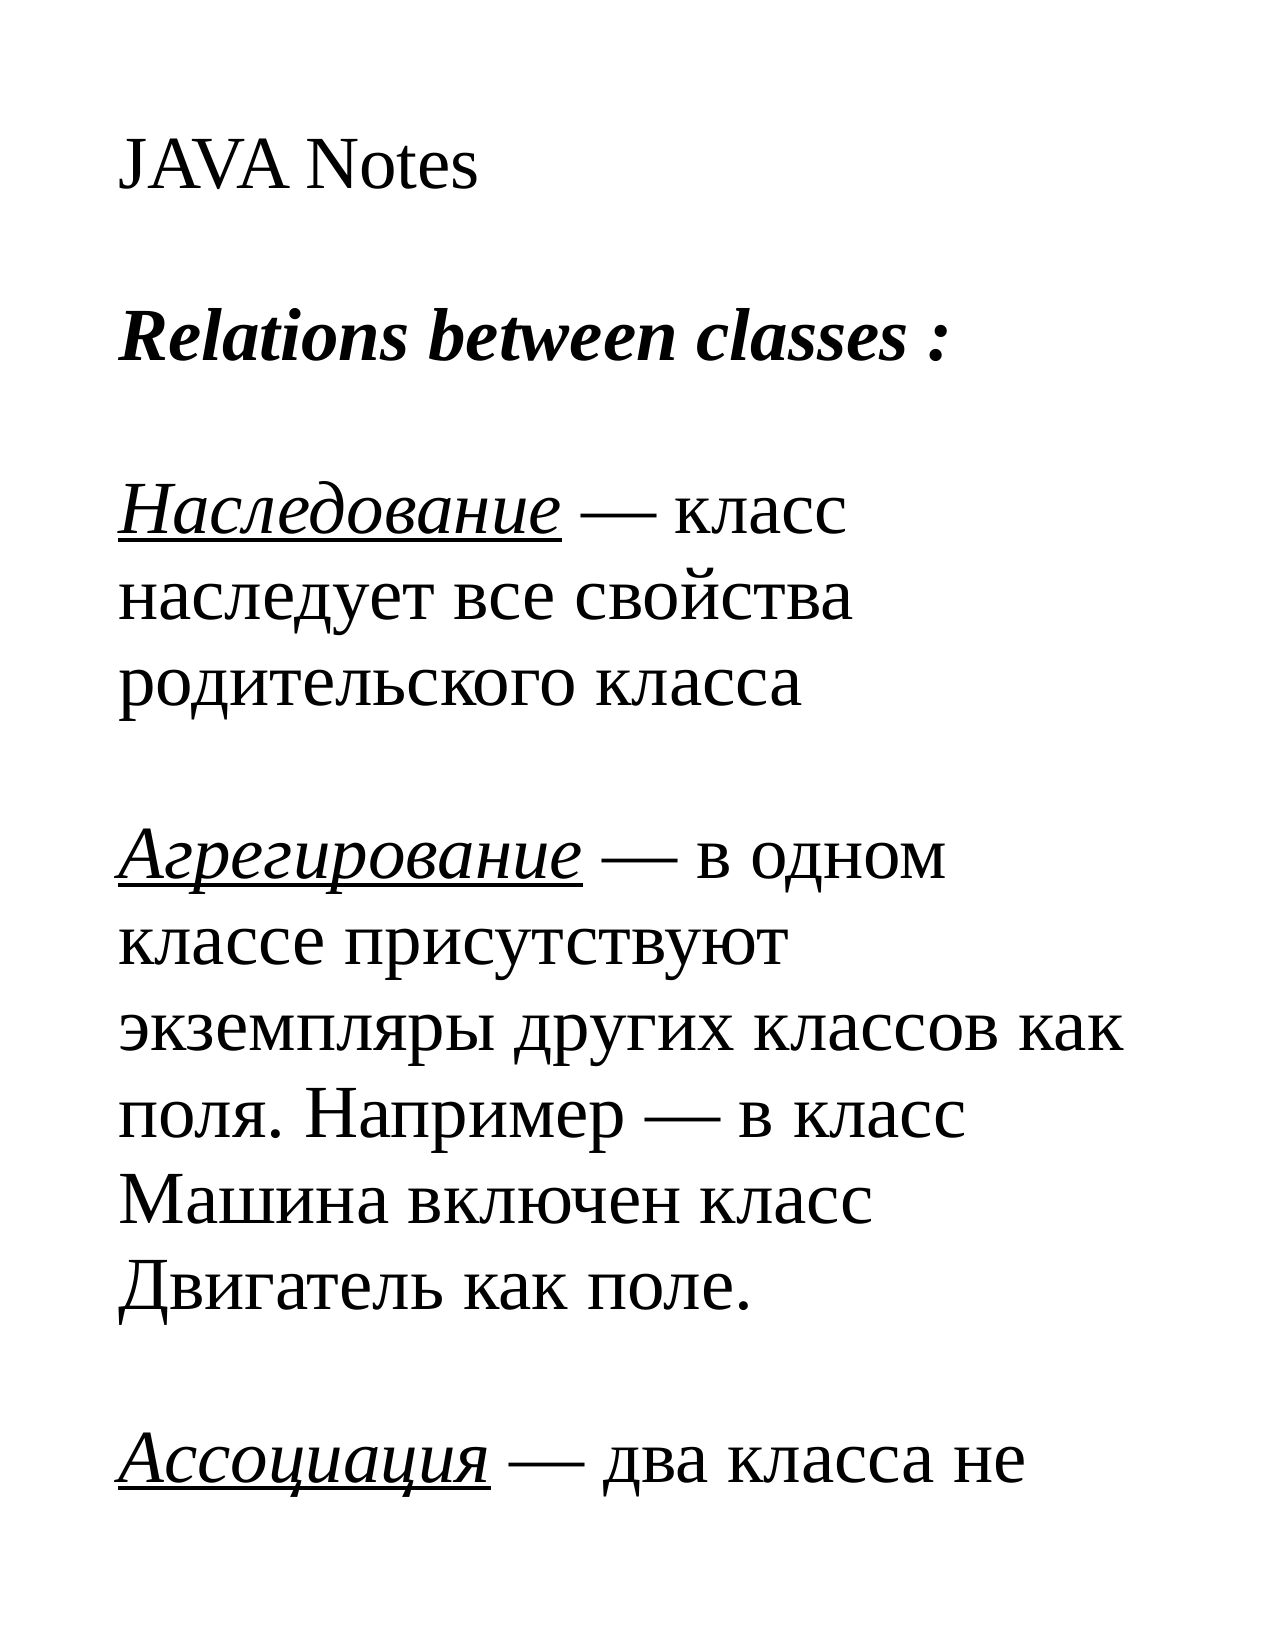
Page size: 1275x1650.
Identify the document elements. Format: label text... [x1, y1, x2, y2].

text Наследование — класс наследует все свойства родительского класса [118, 463, 1157, 722]
text Relations between classes : [118, 291, 1157, 377]
text Агрегирование — в одном классе присутствуют экземпляры других классов как поля. Например — в класс Машина включен класс Двигатель как поле. [118, 808, 1157, 1326]
text Accоциация — два класса не [118, 1412, 1157, 1498]
text JAVA Notes [118, 118, 1157, 204]
